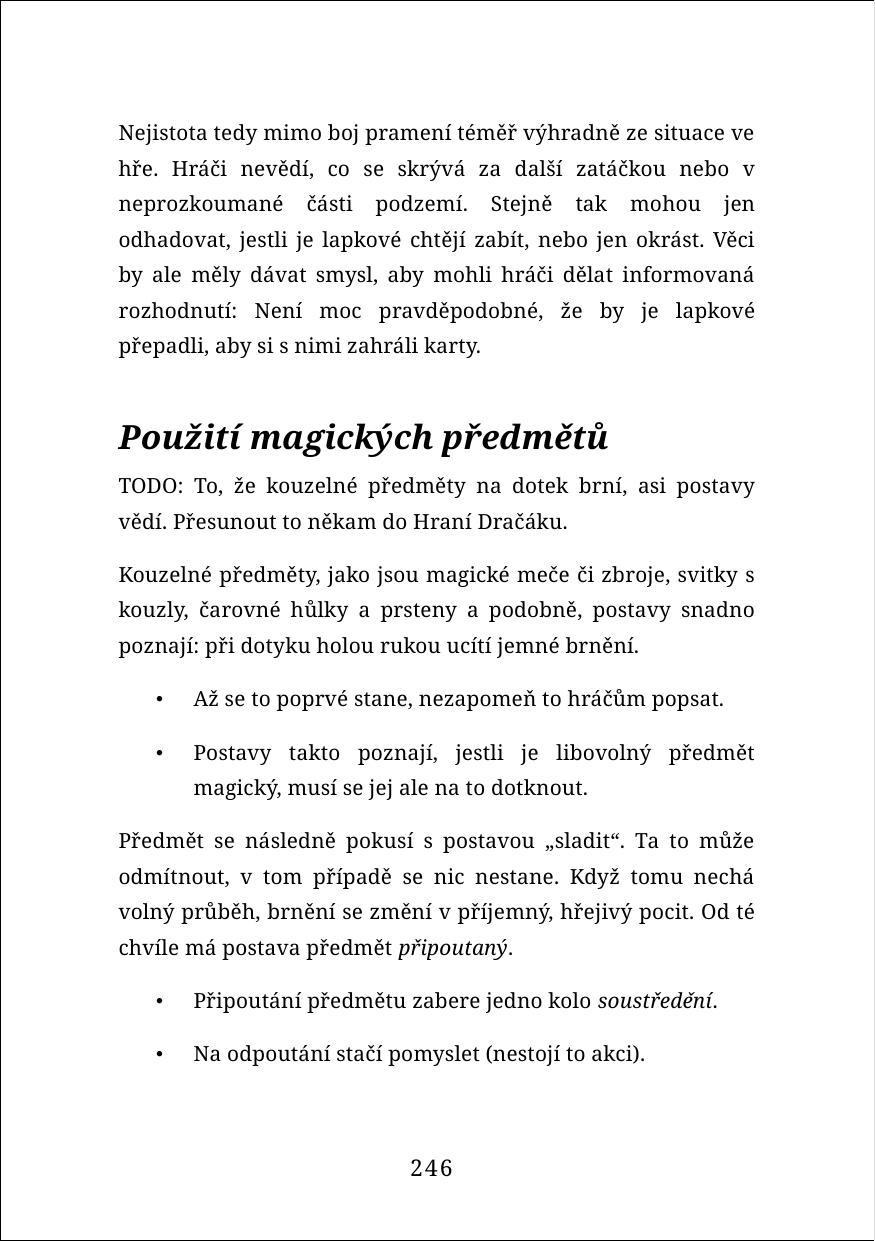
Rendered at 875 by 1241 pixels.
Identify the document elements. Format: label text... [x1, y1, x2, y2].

list Postavy takto poznají, jestli je libovolný předmět magický, musí se jej ale na to dotknout. [156, 738, 756, 802]
list Na odpoutání stačí pomyslet (nestojí to akci). [156, 1039, 756, 1068]
text TODO: To, že kouzelné předměty na dotek brní, asi postavy vědí. Přesunout to někam do Hraní Dračáku. [118, 471, 756, 535]
subtitle Použití magických předmětů [118, 414, 756, 459]
text Nejistota tedy mimo boj pramení téměř výhradně ze situace ve hře. Hráči nevědí, co se skrývá za další zatáčkou nebo v neprozkoumané části podzemí. Stejně tak mohou jen odhadovat, jestli je lapkové chtějí zabít, nebo jen okrást. Věci by ale měly dávat smysl, aby mohli hráči dělat informovaná rozhodnutí: Není moc pravděpodobné, že by je lapkové přepadli, aby si s nimi zahráli karty. [118, 118, 756, 360]
text Předmět se následně pokusí s postavou „sladit“. Ta to může odmítnout, v tom případě se nic nestane. Když tomu nechá volný průběh, brnění se změní v příjemný, hřejivý pocit. Od té chvíle má postava předmět připoutaný. [118, 826, 756, 961]
list Až se to poprvé stane, nezapomeň to hráčům popsat. [156, 684, 756, 713]
text Kouzelné předměty, jako jsou magické meče či zbroje, svitky s kouzly, čarovné hůlky a prsteny a podobně, postavy snadno poznají: při dotyku holou rukou ucítí jemné brnění. [118, 560, 756, 659]
list Připoutání předmětu zabere jedno kolo soustředění. [156, 986, 756, 1014]
